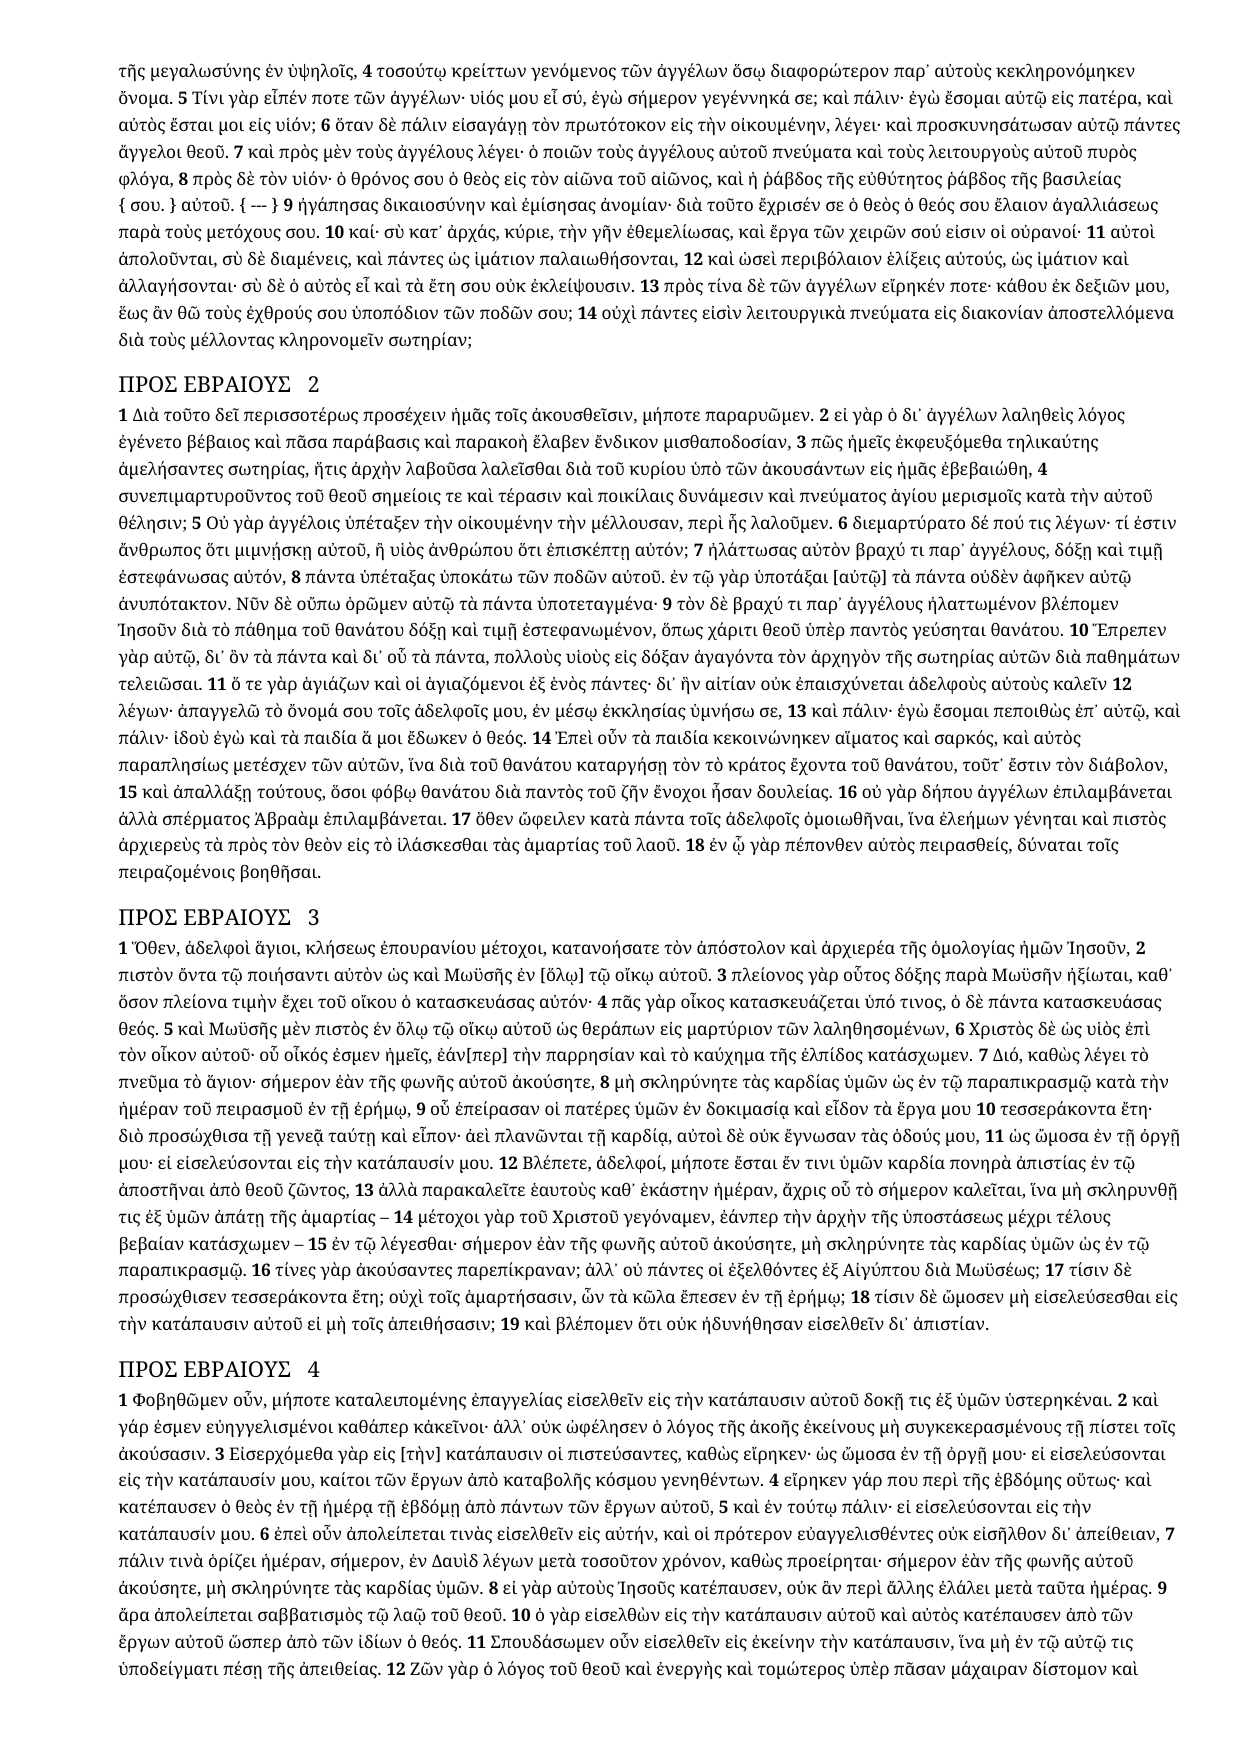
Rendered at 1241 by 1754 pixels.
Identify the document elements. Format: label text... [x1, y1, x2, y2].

text ΠΡΟΣ ΕΒΡΑΙΟΥΣ 4 [118, 1354, 1181, 1383]
text τῆς μεγαλωσύνης ἐν ὑψηλοῖς, 4 τοσούτῳ κρείττων γενόμενος τῶν ἀγγέλων ὅσῳ διαφορώτερον παρ᾽ αὐτοὺς κεκληρονόμηκεν ὄνομα. 5 Τίνι γὰρ εἶπέν ποτε τῶν ἀγγέλων· υἱός μου εἶ σύ, ἐγὼ σήμερον γεγέννηκά σε; καὶ πάλιν· ἐγὼ ἔσομαι αὐτῷ εἰς πατέρα, καὶ αὐτὸς ἔσται μοι εἰς υἱόν; 6 ὅταν δὲ πάλιν εἰσαγάγῃ τὸν πρωτότοκον εἰς τὴν οἰκουμένην, λέγει· καὶ προσκυνησάτωσαν αὐτῷ πάντες ἄγγελοι θεοῦ. 7 καὶ πρὸς μὲν τοὺς ἀγγέλους λέγει· ὁ ποιῶν τοὺς ἀγγέλους αὐτοῦ πνεύματα καὶ τοὺς λειτουργοὺς αὐτοῦ πυρὸς φλόγα, 8 πρὸς δὲ τὸν υἱόν· ὁ θρόνος σου ὁ θεὸς εἰς τὸν αἰῶνα τοῦ αἰῶνος, καὶ ἡ ῥάβδος τῆς εὐθύτητος ῥάβδος τῆς βασιλείας { σου. } αὐτοῦ. { --- } 9 ἠγάπησας δικαιοσύνην καὶ ἐμίσησας ἀνομίαν· διὰ τοῦτο ἔχρισέν σε ὁ θεὸς ὁ θεός σου ἔλαιον ἀγαλλιάσεως παρὰ τοὺς μετόχους σου. 10 καί· σὺ κατ᾽ ἀρχάς, κύριε, τὴν γῆν ἐθεμελίωσας, καὶ ἔργα τῶν χειρῶν σού εἰσιν οἱ οὐρανοί· 11 αὐτοὶ ἀπολοῦνται, σὺ δὲ διαμένεις, καὶ πάντες ὡς ἱμάτιον παλαιωθήσονται, 12 καὶ ὡσεὶ περιβόλαιον ἑλίξεις αὐτούς, ὡς ἱμάτιον καὶ ἀλλαγήσονται· σὺ δὲ ὁ αὐτὸς εἶ καὶ τὰ ἔτη σου οὐκ ἐκλείψουσιν. 13 πρὸς τίνα δὲ τῶν ἀγγέλων εἴρηκέν ποτε· κάθου ἐκ δεξιῶν μου, ἕως ἂν θῶ τοὺς ἐχθρούς σου ὑποπόδιον τῶν ποδῶν σου; 14 οὐχὶ πάντες εἰσὶν λειτουργικὰ πνεύματα εἰς διακονίαν ἀποστελλόμενα διὰ τοὺς μέλλοντας κληρονομεῖν σωτηρίαν; [118, 59, 1181, 351]
text 1 Ὅθεν, ἀδελφοὶ ἅγιοι, κλήσεως ἐπουρανίου μέτοχοι, κατανοήσατε τὸν ἀπόστολον καὶ ἀρχιερέα τῆς ὁμολογίας ἡμῶν Ἰησοῦν, 2 πιστὸν ὄντα τῷ ποιήσαντι αὐτὸν ὡς καὶ Μωϋσῆς ἐν [ὅλῳ] τῷ οἴκῳ αὐτοῦ. 3 πλείονος γὰρ οὗτος δόξης παρὰ Μωϋσῆν ἠξίωται, καθ᾽ ὅσον πλείονα τιμὴν ἔχει τοῦ οἴκου ὁ κατασκευάσας αὐτόν· 4 πᾶς γὰρ οἶκος κατασκευάζεται ὑπό τινος, ὁ δὲ πάντα κατασκευάσας θεός. 5 καὶ Μωϋσῆς μὲν πιστὸς ἐν ὅλῳ τῷ οἴκῳ αὐτοῦ ὡς θεράπων εἰς μαρτύριον τῶν λαληθησομένων, 6 Χριστὸς δὲ ὡς υἱὸς ἐπὶ τὸν οἶκον αὐτοῦ· οὗ οἶκός ἐσμεν ἡμεῖς, ἐάν[περ] τὴν παρρησίαν καὶ τὸ καύχημα τῆς ἐλπίδος κατάσχωμεν. 7 Διό, καθὼς λέγει τὸ πνεῦμα τὸ ἅγιον· σήμερον ἐὰν τῆς φωνῆς αὐτοῦ ἀκούσητε, 8 μὴ σκληρύνητε τὰς καρδίας ὑμῶν ὡς ἐν τῷ παραπικρασμῷ κατὰ τὴν ἡμέραν τοῦ πειρασμοῦ ἐν τῇ ἐρήμῳ, 9 οὗ ἐπείρασαν οἱ πατέρες ὑμῶν ἐν δοκιμασίᾳ καὶ εἶδον τὰ ἔργα μου 10 τεσσεράκοντα ἔτη· διὸ προσώχθισα τῇ γενεᾷ ταύτῃ καὶ εἶπον· ἀεὶ πλανῶνται τῇ καρδίᾳ, αὐτοὶ δὲ οὐκ ἔγνωσαν τὰς ὁδούς μου, 11 ὡς ὤμοσα ἐν τῇ ὀργῇ μου· εἰ εἰσελεύσονται εἰς τὴν κατάπαυσίν μου. 12 Βλέπετε, ἀδελφοί, μήποτε ἔσται ἔν τινι ὑμῶν καρδία πονηρὰ ἀπιστίας ἐν τῷ ἀποστῆναι ἀπὸ θεοῦ ζῶντος, 13 ἀλλὰ παρακαλεῖτε ἑαυτοὺς καθ᾽ ἑκάστην ἡμέραν, ἄχρις οὗ τὸ σήμερον καλεῖται, ἵνα μὴ σκληρυνθῇ τις ἐξ ὑμῶν ἀπάτῃ τῆς ἁμαρτίας – 14 μέτοχοι γὰρ τοῦ Χριστοῦ γεγόναμεν, ἐάνπερ τὴν ἀρχὴν τῆς ὑποστάσεως μέχρι τέλους βεβαίαν κατάσχωμεν – 15 ἐν τῷ λέγεσθαι· σήμερον ἐὰν τῆς φωνῆς αὐτοῦ ἀκούσητε, μὴ σκληρύνητε τὰς καρδίας ὑμῶν ὡς ἐν τῷ παραπικρασμῷ. 16 τίνες γὰρ ἀκούσαντες παρεπίκραναν; ἀλλ᾽ οὐ πάντες οἱ ἐξελθόντες ἐξ Αἰγύπτου διὰ Μωϋσέως; 17 τίσιν δὲ προσώχθισεν τεσσεράκοντα ἔτη; οὐχὶ τοῖς ἁμαρτήσασιν, ὧν τὰ κῶλα ἔπεσεν ἐν τῇ ἐρήμῳ; 18 τίσιν δὲ ὤμοσεν μὴ εἰσελεύσεσθαι εἰς τὴν κατάπαυσιν αὐτοῦ εἰ μὴ τοῖς ἀπειθήσασιν; 19 καὶ βλέπομεν ὅτι οὐκ ἠδυνήθησαν εἰσελθεῖν δι᾽ ἀπιστίαν. [118, 936, 1181, 1336]
text ΠΡΟΣ ΕΒΡΑΙΟΥΣ 2 [118, 369, 1181, 399]
text 1 Διὰ τοῦτο δεῖ περισσοτέρως προσέχειν ἡμᾶς τοῖς ἀκουσθεῖσιν, μήποτε παραρυῶμεν. 2 εἰ γὰρ ὁ δι᾽ ἀγγέλων λαληθεὶς λόγος ἐγένετο βέβαιος καὶ πᾶσα παράβασις καὶ παρακοὴ ἔλαβεν ἔνδικον μισθαποδοσίαν, 3 πῶς ἡμεῖς ἐκφευξόμεθα τηλικαύτης ἀμελήσαντες σωτηρίας, ἥτις ἀρχὴν λαβοῦσα λαλεῖσθαι διὰ τοῦ κυρίου ὑπὸ τῶν ἀκουσάντων εἰς ἡμᾶς ἐβεβαιώθη, 4 συνεπιμαρτυροῦντος τοῦ θεοῦ σημείοις τε καὶ τέρασιν καὶ ποικίλαις δυνάμεσιν καὶ πνεύματος ἁγίου μερισμοῖς κατὰ τὴν αὐτοῦ θέλησιν; 5 Οὐ γὰρ ἀγγέλοις ὑπέταξεν τὴν οἰκουμένην τὴν μέλλουσαν, περὶ ἧς λαλοῦμεν. 6 διεμαρτύρατο δέ πού τις λέγων· τί ἐστιν ἄνθρωπος ὅτι μιμνῄσκῃ αὐτοῦ, ἢ υἱὸς ἀνθρώπου ὅτι ἐπισκέπτῃ αὐτόν; 7 ἠλάττωσας αὐτὸν βραχύ τι παρ᾽ ἀγγέλους, δόξῃ καὶ τιμῇ ἐστεφάνωσας αὐτόν, 8 πάντα ὑπέταξας ὑποκάτω τῶν ποδῶν αὐτοῦ. ἐν τῷ γὰρ ὑποτάξαι [αὐτῷ] τὰ πάντα οὐδὲν ἀφῆκεν αὐτῷ ἀνυπότακτον. Νῦν δὲ οὔπω ὁρῶμεν αὐτῷ τὰ πάντα ὑποτεταγμένα· 9 τὸν δὲ βραχύ τι παρ᾽ ἀγγέλους ἠλαττωμένον βλέπομεν Ἰησοῦν διὰ τὸ πάθημα τοῦ θανάτου δόξῃ καὶ τιμῇ ἐστεφανωμένον, ὅπως χάριτι θεοῦ ὑπὲρ παντὸς γεύσηται θανάτου. 10 Ἔπρεπεν γὰρ αὐτῷ, δι᾽ ὃν τὰ πάντα καὶ δι᾽ οὗ τὰ πάντα, πολλοὺς υἱοὺς εἰς δόξαν ἀγαγόντα τὸν ἀρχηγὸν τῆς σωτηρίας αὐτῶν διὰ παθημάτων τελειῶσαι. 11 ὅ τε γὰρ ἁγιάζων καὶ οἱ ἁγιαζόμενοι ἐξ ἑνὸς πάντες· δι᾽ ἣν αἰτίαν οὐκ ἐπαισχύνεται ἀδελφοὺς αὐτοὺς καλεῖν 12 λέγων· ἀπαγγελῶ τὸ ὄνομά σου τοῖς ἀδελφοῖς μου, ἐν μέσῳ ἐκκλησίας ὑμνήσω σε, 13 καὶ πάλιν· ἐγὼ ἔσομαι πεποιθὼς ἐπ᾽ αὐτῷ, καὶ πάλιν· ἰδοὺ ἐγὼ καὶ τὰ παιδία ἅ μοι ἔδωκεν ὁ θεός. 14 Ἐπεὶ οὖν τὰ παιδία κεκοινώνηκεν αἵματος καὶ σαρκός, καὶ αὐτὸς παραπλησίως μετέσχεν τῶν αὐτῶν, ἵνα διὰ τοῦ θανάτου καταργήσῃ τὸν τὸ κράτος ἔχοντα τοῦ θανάτου, τοῦτ᾽ ἔστιν τὸν διάβολον, 15 καὶ ἀπαλλάξῃ τούτους, ὅσοι φόβῳ θανάτου διὰ παντὸς τοῦ ζῆν ἔνοχοι ἦσαν δουλείας. 16 οὐ γὰρ δήπου ἀγγέλων ἐπιλαμβάνεται ἀλλὰ σπέρματος Ἀβραὰμ ἐπιλαμβάνεται. 17 ὅθεν ὤφειλεν κατὰ πάντα τοῖς ἀδελφοῖς ὁμοιωθῆναι, ἵνα ἐλεήμων γένηται καὶ πιστὸς ἀρχιερεὺς τὰ πρὸς τὸν θεὸν εἰς τὸ ἱλάσκεσθαι τὰς ἁμαρτίας τοῦ λαοῦ. 18 ἐν ᾧ γὰρ πέπονθεν αὐτὸς πειρασθείς, δύναται τοῖς πειραζομένοις βοηθῆσαι. [118, 403, 1181, 884]
text 1 Φοβηθῶμεν οὖν, μήποτε καταλειπομένης ἐπαγγελίας εἰσελθεῖν εἰς τὴν κατάπαυσιν αὐτοῦ δοκῇ τις ἐξ ὑμῶν ὑστερηκέναι. 2 καὶ γάρ ἐσμεν εὐηγγελισμένοι καθάπερ κἀκεῖνοι· ἀλλ᾽ οὐκ ὠφέλησεν ὁ λόγος τῆς ἀκοῆς ἐκείνους μὴ συγκεκερασμένους τῇ πίστει τοῖς ἀκούσασιν. 3 Εἰσερχόμεθα γὰρ εἰς [τὴν] κατάπαυσιν οἱ πιστεύσαντες, καθὼς εἴρηκεν· ὡς ὤμοσα ἐν τῇ ὀργῇ μου· εἰ εἰσελεύσονται εἰς τὴν κατάπαυσίν μου, καίτοι τῶν ἔργων ἀπὸ καταβολῆς κόσμου γενηθέντων. 4 εἴρηκεν γάρ που περὶ τῆς ἑβδόμης οὕτως· καὶ κατέπαυσεν ὁ θεὸς ἐν τῇ ἡμέρᾳ τῇ ἑβδόμῃ ἀπὸ πάντων τῶν ἔργων αὐτοῦ, 5 καὶ ἐν τούτῳ πάλιν· εἰ εἰσελεύσονται εἰς τὴν κατάπαυσίν μου. 6 ἐπεὶ οὖν ἀπολείπεται τινὰς εἰσελθεῖν εἰς αὐτήν, καὶ οἱ πρότερον εὐαγγελισθέντες οὐκ εἰσῆλθον δι᾽ ἀπείθειαν, 7 πάλιν τινὰ ὁρίζει ἡμέραν, σήμερον, ἐν Δαυὶδ λέγων μετὰ τοσοῦτον χρόνον, καθὼς προείρηται· σήμερον ἐὰν τῆς φωνῆς αὐτοῦ ἀκούσητε, μὴ σκληρύνητε τὰς καρδίας ὑμῶν. 8 εἰ γὰρ αὐτοὺς Ἰησοῦς κατέπαυσεν, οὐκ ἂν περὶ ἄλλης ἐλάλει μετὰ ταῦτα ἡμέρας. 9 ἄρα ἀπολείπεται σαββατισμὸς τῷ λαῷ τοῦ θεοῦ. 10 ὁ γὰρ εἰσελθὼν εἰς τὴν κατάπαυσιν αὐτοῦ καὶ αὐτὸς κατέπαυσεν ἀπὸ τῶν ἔργων αὐτοῦ ὥσπερ ἀπὸ τῶν ἰδίων ὁ θεός. 11 Σπουδάσωμεν οὖν εἰσελθεῖν εἰς ἐκείνην τὴν κατάπαυσιν, ἵνα μὴ ἐν τῷ αὐτῷ τις ὑποδείγματι πέσῃ τῆς ἀπειθείας. 12 Ζῶν γὰρ ὁ λόγος τοῦ θεοῦ καὶ ἐνεργὴς καὶ τομώτερος ὑπὲρ πᾶσαν μάχαιραν δίστομον καὶ [118, 1388, 1181, 1680]
text ΠΡΟΣ ΕΒΡΑΙΟΥΣ 3 [118, 902, 1181, 932]
